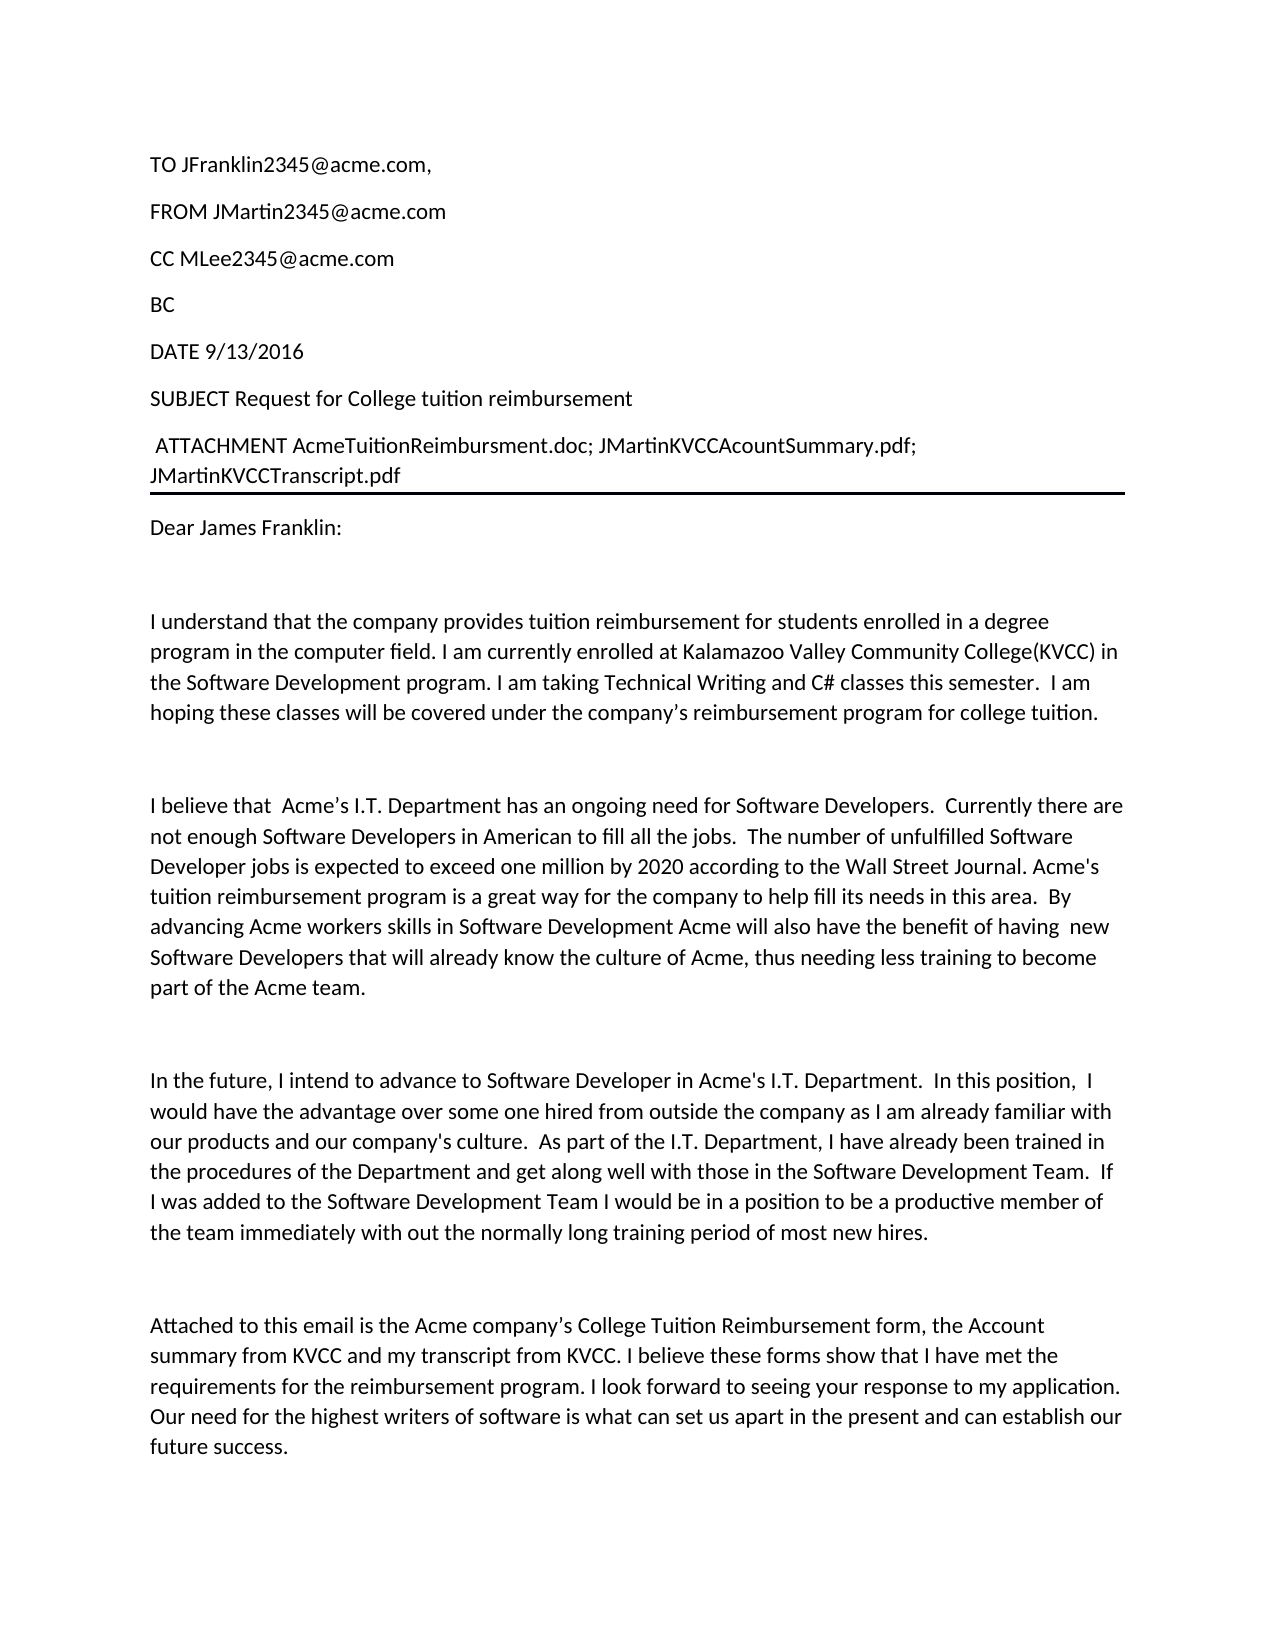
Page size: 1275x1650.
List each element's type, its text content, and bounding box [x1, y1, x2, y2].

text BC [150, 291, 1125, 319]
text FROM JMartin2345@acme.com [150, 197, 1125, 225]
text SUBJECT Request for College tuition reimbursement [150, 384, 1125, 412]
text Dear James Franklin: [150, 513, 1125, 542]
text CC MLee2345@acme.com [150, 244, 1125, 272]
text DATE 9/13/2016 [150, 337, 1125, 366]
text Attached to this email is the Acme company’s College Tuition Reimbursement form, the Account summary from KVCC and my transcript from KVCC. I believe these forms show that I have met the requirements for the reimbursement program. I look forward to seeing your response to my application. Our need for the highest writers of software is what can set us apart in the present and can establish our future success. [150, 1311, 1125, 1460]
text TO JFranklin2345@acme.com, [150, 150, 1125, 178]
text In the future, I intend to advance to Software Developer in Acme's I.T. Department. In this position, I would have the advantage over some one hired from outside the company as I am already familiar with our products and our company's culture. As part of the I.T. Department, I have already been trained in the procedures of the Department and get along well with those in the Software Development Team. If I was added to the Software Development Team I would be in a position to be a productive member of the team immediately with out the normally long training period of most new hires. [150, 1067, 1125, 1246]
text ATTACHMENT AcmeTuitionReimbursment.doc; JMartinKVCCAcountSummary.pdf; JMartinKVCCTranscript.pdf [150, 431, 1125, 492]
text I believe that Acme’s I.T. Department has an ongoing need for Software Developers. Currently there are not enough Software Developers in American to fill all the jobs. The number of unfulfilled Software Developer jobs is expected to exceed one million by 2020 according to the Wall Street Journal. Acme's tuition reimbursement program is a great way for the company to help fill its needs in this area. By advancing Acme workers skills in Software Development Acme will also have the benefit of having new Software Developers that will already know the culture of Acme, thus needing less training to become part of the Acme team. [150, 792, 1125, 1001]
text I understand that the company provides tuition reimbursement for students enrolled in a degree program in the computer field. I am currently enrolled at Kalamazoo Valley Community College(KVCC) in the Software Development program. I am taking Technical Writing and C# classes this semester. I am hoping these classes will be covered under the company’s reimbursement program for college tuition. [150, 607, 1125, 726]
